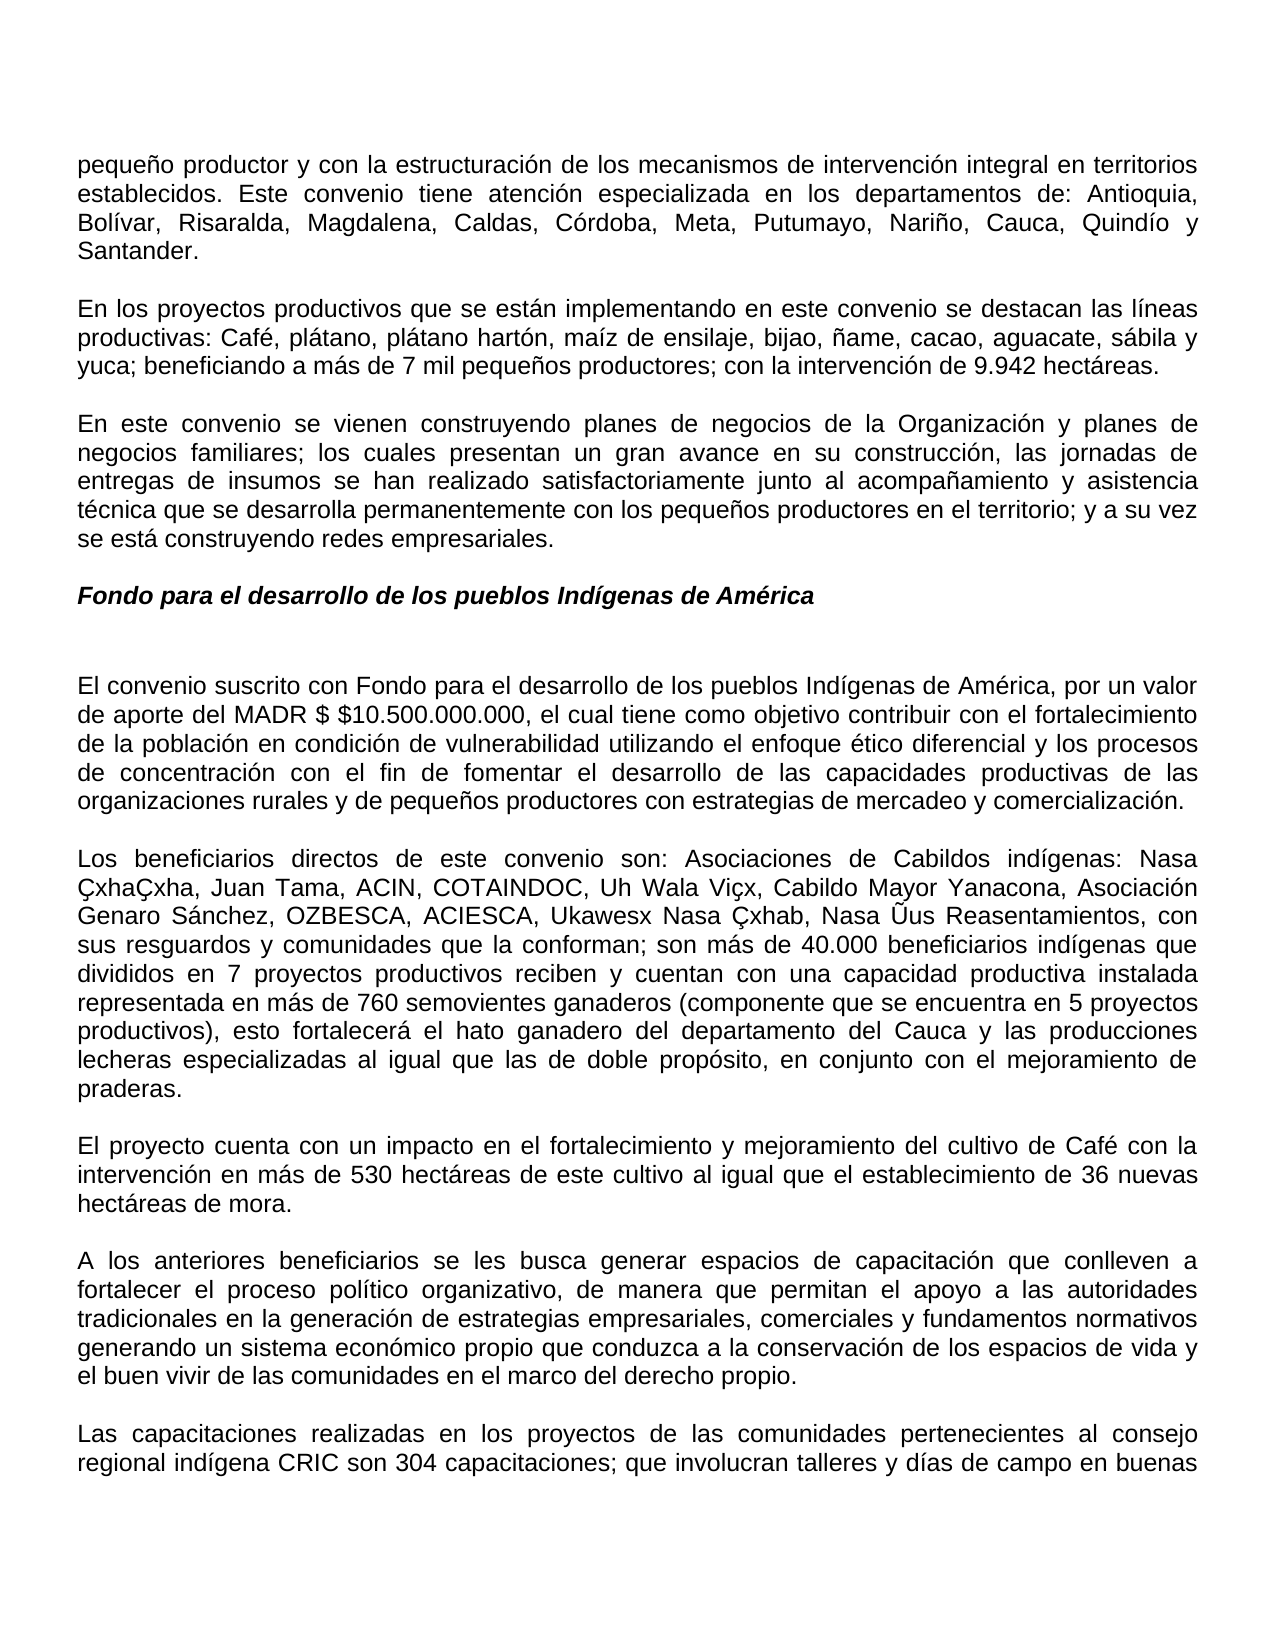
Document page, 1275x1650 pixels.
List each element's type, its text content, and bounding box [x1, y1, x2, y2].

text Los beneficiarios directos de este convenio son: Asociaciones de Cabildos indígenas: Nasa ҪxhaҪxha, Juan Tama, ACIN, COTAINDOC, Uh Wala Viҫx, Cabildo Mayor Yanacona, Asociación Genaro Sánchez, OZBESCA, ACIESCA, Ukawesx Nasa Çxhab, Nasa Ũus Reasentamientos, con sus resguardos y comunidades que la conforman; son más de 40.000 beneficiarios indígenas que divididos en 7 proyectos productivos reciben y cuentan con una capacidad productiva instalada representada en más de 760 semovientes ganaderos (componente que se encuentra en 5 proyectos productivos), esto fortalecerá el hato ganadero del departamento del Cauca y las producciones lecheras especializadas al igual que las de doble propósito, en conjunto con el mejoramiento de praderas. [77, 844, 1200, 1103]
text Las capacitaciones realizadas en los proyectos de las comunidades pertenecientes al consejo regional indígena CRIC son 304 capacitaciones; que involucran talleres y días de campo en buenas [77, 1419, 1200, 1476]
text El proyecto cuenta con un impacto en el fortalecimiento y mejoramiento del cultivo de Café con la intervención en más de 530 hectáreas de este cultivo al igual que el establecimiento de 36 nuevas hectáreas de mora. [77, 1131, 1200, 1218]
text pequeño productor y con la estructuración de los mecanismos de intervención integral en territorios establecidos. Este convenio tiene atención especializada en los departamentos de: Antioquia, Bolívar, Risaralda, Magdalena, Caldas, Córdoba, Meta, Putumayo, Nariño, Cauca, Quindío y Santander. [77, 150, 1200, 265]
text El convenio suscrito con Fondo para el desarrollo de los pueblos Indígenas de América, por un valor de aporte del MADR $ $10.500.000.000, el cual tiene como objetivo contribuir con el fortalecimiento de la población en condición de vulnerabilidad utilizando el enfoque ético diferencial y los procesos de concentración con el fin de fomentar el desarrollo de las capacidades productivas de las organizaciones rurales y de pequeños productores con estrategias de mercadeo y comercialización. [77, 671, 1200, 815]
text En los proyectos productivos que se están implementando en este convenio se destacan las líneas productivas: Café, plátano, plátano hartón, maíz de ensilaje, bijao, ñame, cacao, aguacate, sábila y yuca; beneficiando a más de 7 mil pequeños productores; con la intervención de 9.942 hectáreas. [77, 294, 1200, 380]
text En este convenio se vienen construyendo planes de negocios de la Organización y planes de negocios familiares; los cuales presentan un gran avance en su construcción, las jornadas de entregas de insumos se han realizado satisfactoriamente junto al acompañamiento y asistencia técnica que se desarrolla permanentemente con los pequeños productores en el territorio; y a su vez se está construyendo redes empresariales. [77, 409, 1200, 552]
subtitle Fondo para el desarrollo de los pueblos Indígenas de América [77, 581, 1200, 610]
text A los anteriores beneficiarios se les busca generar espacios de capacitación que conlleven a fortalecer el proceso político organizativo, de manera que permitan el apoyo a las autoridades tradicionales en la generación de estrategias empresariales, comerciales y fundamentos normativos generando un sistema económico propio que conduzca a la conservación de los espacios de vida y el buen vivir de las comunidades en el marco del derecho propio. [77, 1246, 1200, 1390]
